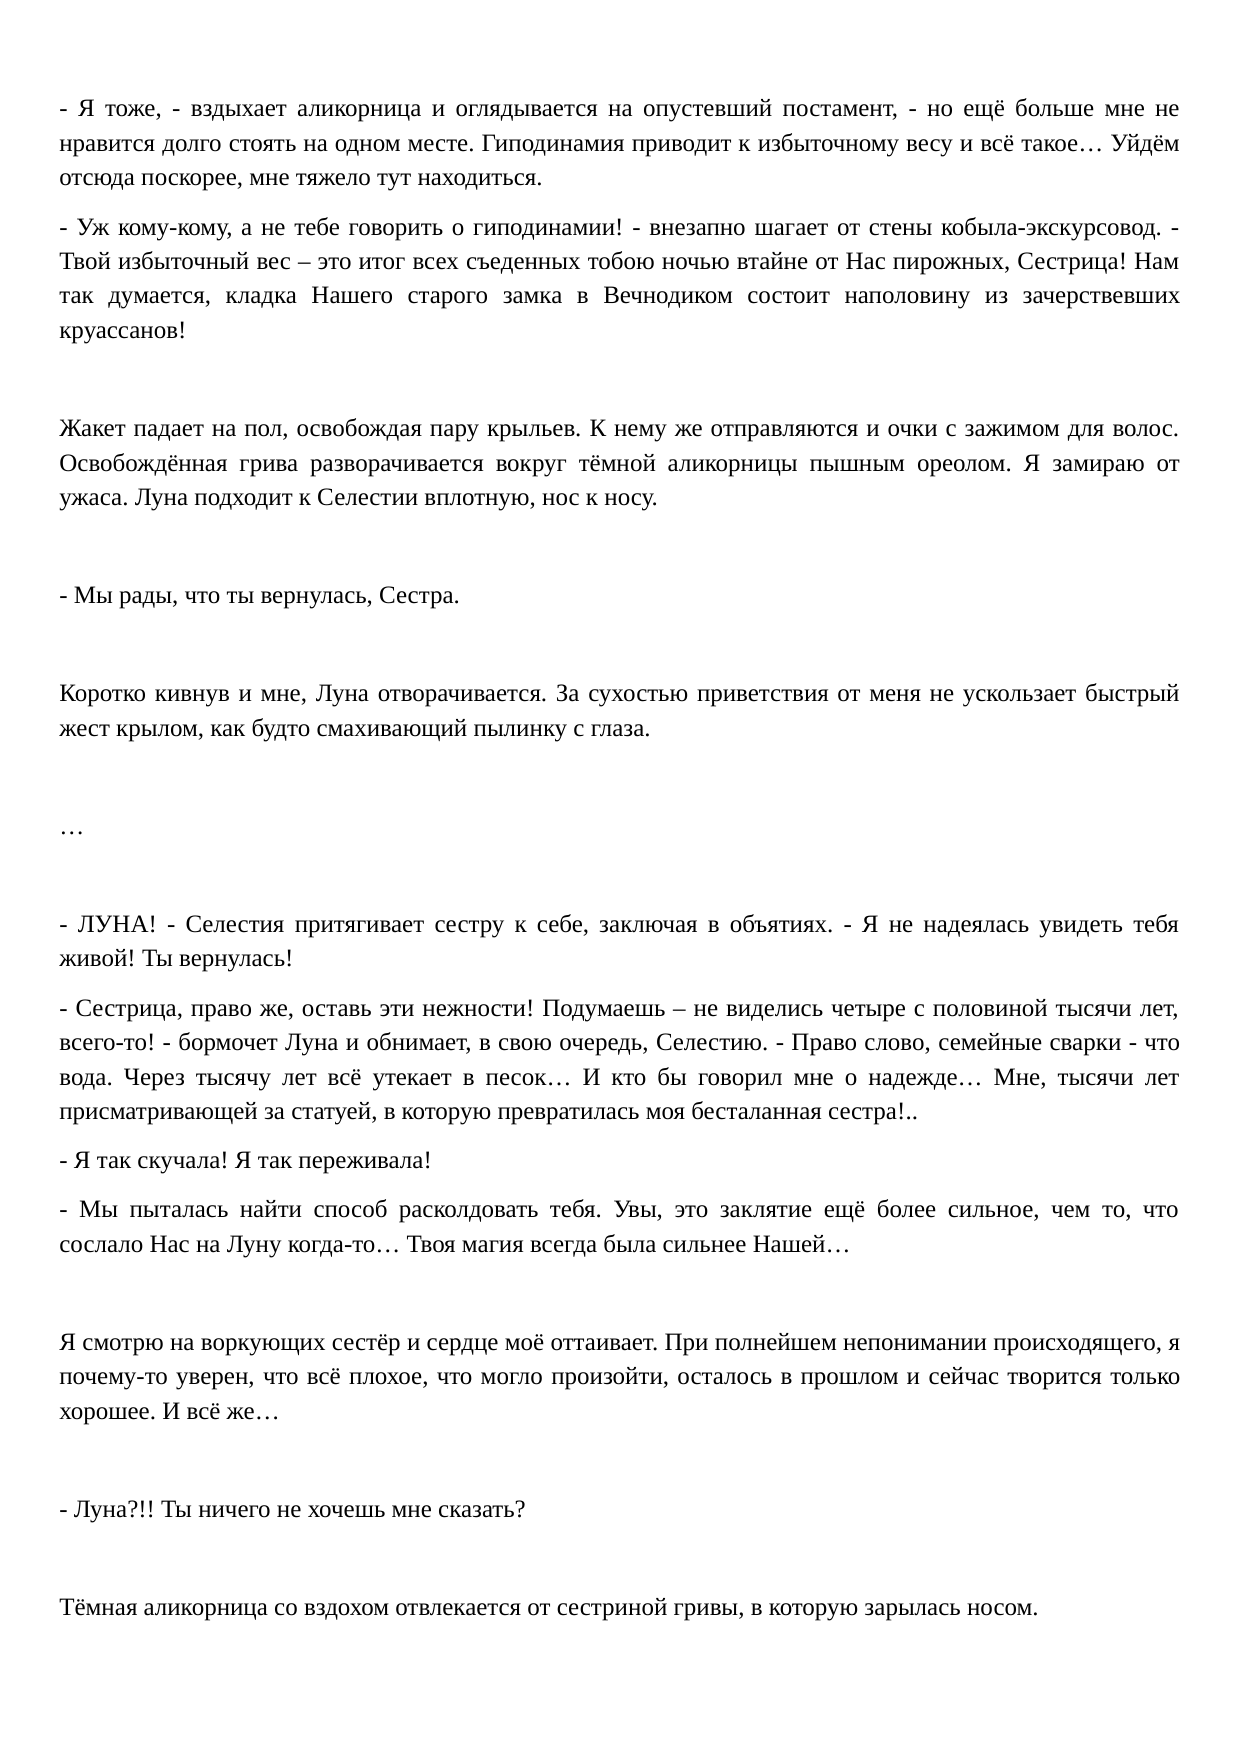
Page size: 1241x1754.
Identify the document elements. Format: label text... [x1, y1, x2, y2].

text Жакет падает на пол, освобождая пару крыльев. К нему же отправляются и очки с зажимом для волос. Освобождённая грива разворачивается вокруг тёмной аликорницы пышным ореолом. Я замираю от ужаса. Луна подходит к Селестии вплотную, нос к носу. [59, 413, 1181, 511]
text - Я тоже, - вздыхает аликорница и оглядывается на опустевший постамент, - но ещё больше мне не нравится долго стоять на одном месте. Гиподинамия приводит к избыточному весу и всё такое… Уйдём отсюда поскорее, мне тяжело тут находиться. [59, 59, 1181, 191]
text - Уж кому-кому, а не тебе говорить о гиподинамии! - внезапно шагает от стены кобыла-экскурсовод. - Твой избыточный вес – это итог всех съеденных тобою ночью втайне от Нас пирожных, Сестрица! Нам так думается, кладка Нашего старого замка в Вечнодиком состоит наполовину из зачерствевших круассанов! [59, 212, 1181, 344]
text … [59, 811, 1181, 840]
text - ЛУНА! - Селестия притягивает сестру к себе, заключая в объятиях. - Я не надеялась увидеть тебя живой! Ты вернулась! [59, 909, 1181, 972]
text - Я так скучала! Я так переживала! [59, 1145, 1181, 1174]
text - Сестрица, право же, оставь эти нежности! Подумаешь – не виделись четыре с половиной тысячи лет, всего-то! - бормочет Луна и обнимает, в свою очередь, Селестию. - Право слово, семейные сварки - что вода. Через тысячу лет всё утекает в песок… И кто бы говорил мне о надежде… Мне, тысячи лет присматривающей за статуей, в которую превратилась моя бесталанная сестра!.. [59, 993, 1181, 1125]
text - Мы рады, что ты вернулась, Сестра. [59, 580, 1181, 609]
text - Луна?!! Ты ничего не хочешь мне сказать? [59, 1494, 1181, 1523]
text - Мы пыталась найти способ расколдовать тебя. Увы, это заклятие ещё более сильное, чем то, что сослало Нас на Луну когда-то… Твоя магия всегда была сильнее Нашей… [59, 1194, 1181, 1257]
text Тёмная аликорница со вздохом отвлекается от сестриной гривы, в которую зарылась носом. [59, 1592, 1181, 1621]
text Я смотрю на воркующих сестёр и сердце моё оттаивает. При полнейшем непонимании происходящего, я почему-то уверен, что всё плохое, что могло произойти, осталось в прошлом и сейчас творится только хорошее. И всё же… [59, 1327, 1181, 1424]
text Коротко кивнув и мне, Луна отворачивается. За сухостью приветствия от меня не ускользает быстрый жест крылом, как будто смахивающий пылинку с глаза. [59, 678, 1181, 742]
